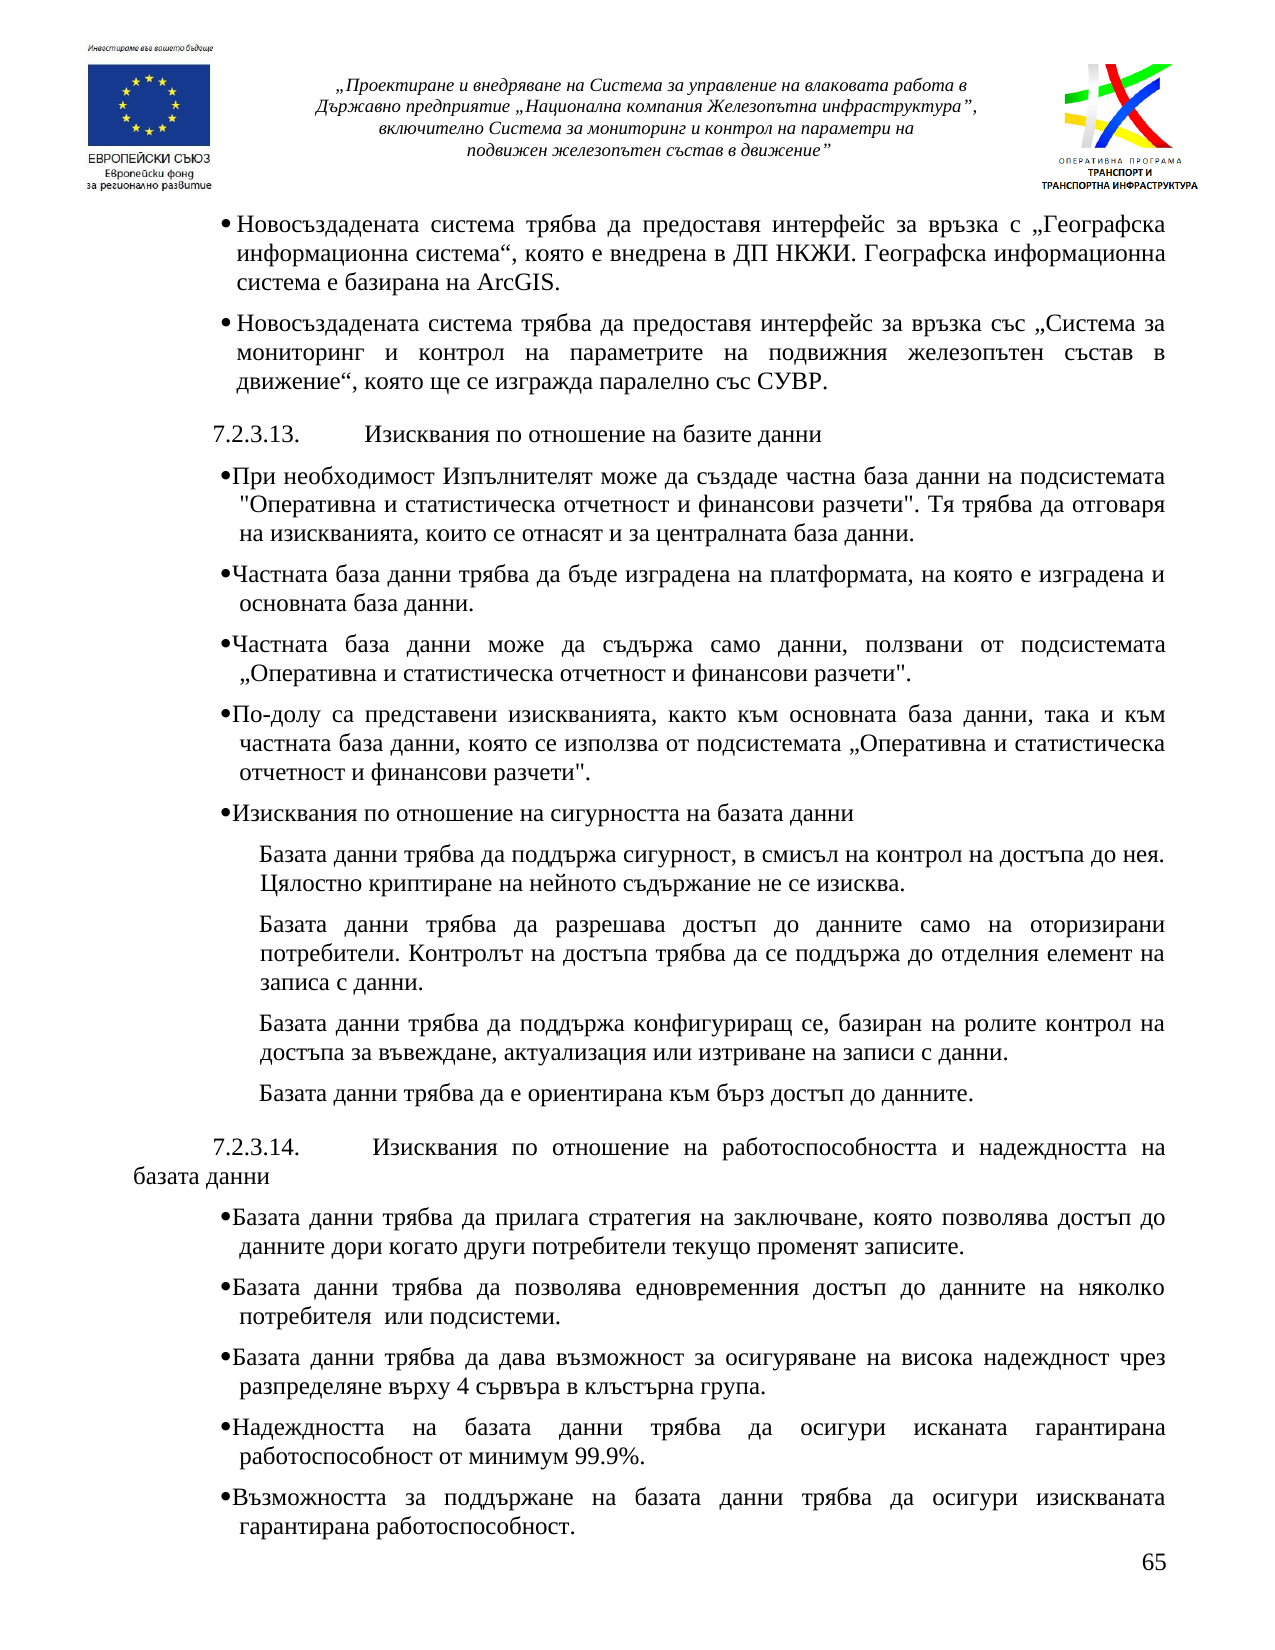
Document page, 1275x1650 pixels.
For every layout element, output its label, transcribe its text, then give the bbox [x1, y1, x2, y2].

text Базата данни трябва да прилага стратегия на заключване, която позволява достъп до данните дори когато други потребители текущо променят записите. [221, 1202, 1167, 1259]
text Изисквания по отношение на сигурността на базата данни [221, 798, 1167, 827]
text Надеждността на базата данни трябва да осигури исканата гарантирана работоспособност от минимум 99.9%. [221, 1412, 1167, 1469]
text Базата данни трябва да поддържа сигурност, в смисъл на контрол на достъпа до нея. Цялостно криптиране на нейното съдържание не се изисква. [239, 839, 1167, 897]
subtitle Изисквания по отношение на базите данни [133, 419, 1167, 448]
text По-долу са представени изискванията, както към основната база данни, така и към частната база данни, която се използва от подсистемата „Оперативна и статистическа отчетност и финансови разчети". [221, 699, 1167, 786]
text Възможността за поддържане на базата данни трябва да осигури изискваната гарантирана работоспособност. [221, 1482, 1167, 1539]
subtitle Новосъздадената система трябва да предоставя интерфейс за връзка с „Географска информационна система“, която е внедрена в ДП НКЖИ. Географска информационна система е базирана на ArcGIS. [222, 209, 1167, 296]
subtitle Изисквания по отношение на работоспособността и надеждността на базата данни [133, 1132, 1167, 1189]
subtitle Новосъздадената система трябва да предоставя интерфейс за връзка със „Система за мониторинг и контрол на параметрите на подвижния железопътен състав в движение“, която ще се изгражда паралелно със СУВР. [222, 308, 1167, 394]
text Базата данни трябва да позволява едновременния достъп до данните на няколко потребителя или подсистеми. [221, 1272, 1167, 1329]
text Частната база данни трябва да бъде изградена на платформата, на която е изградена и основната база данни. [221, 559, 1167, 617]
text Частната база данни може да съдържа само данни, ползвани от подсистемата „Оперативна и статистическа отчетност и финансови разчети". [221, 629, 1167, 687]
text При необходимост Изпълнителят може да създаде частна база данни на подсистемата "Оперативна и статистическа отчетност и финансови разчети". Тя трябва да отговаря на изискванията, които се отнасят и за централната база данни. [221, 461, 1167, 547]
text Базата данни трябва да поддържа конфигуриращ се, базиран на ролите контрол на достъпа за въвеждане, актуализация или изтриване на записи с данни. [239, 1008, 1167, 1066]
text Базата данни трябва да разрешава достъп до данните само на оторизирани потребители. Контролът на достъпа трябва да се поддържа до отделния елемент на записа с данни. [239, 909, 1167, 996]
text Базата данни трябва да дава възможност за осигуряване на висока надеждност чрез разпределяне върху 4 сървъра в клъстърна група. [221, 1342, 1167, 1399]
text Базата данни трябва да е ориентирана към бърз достъп до данните. [239, 1078, 1167, 1107]
